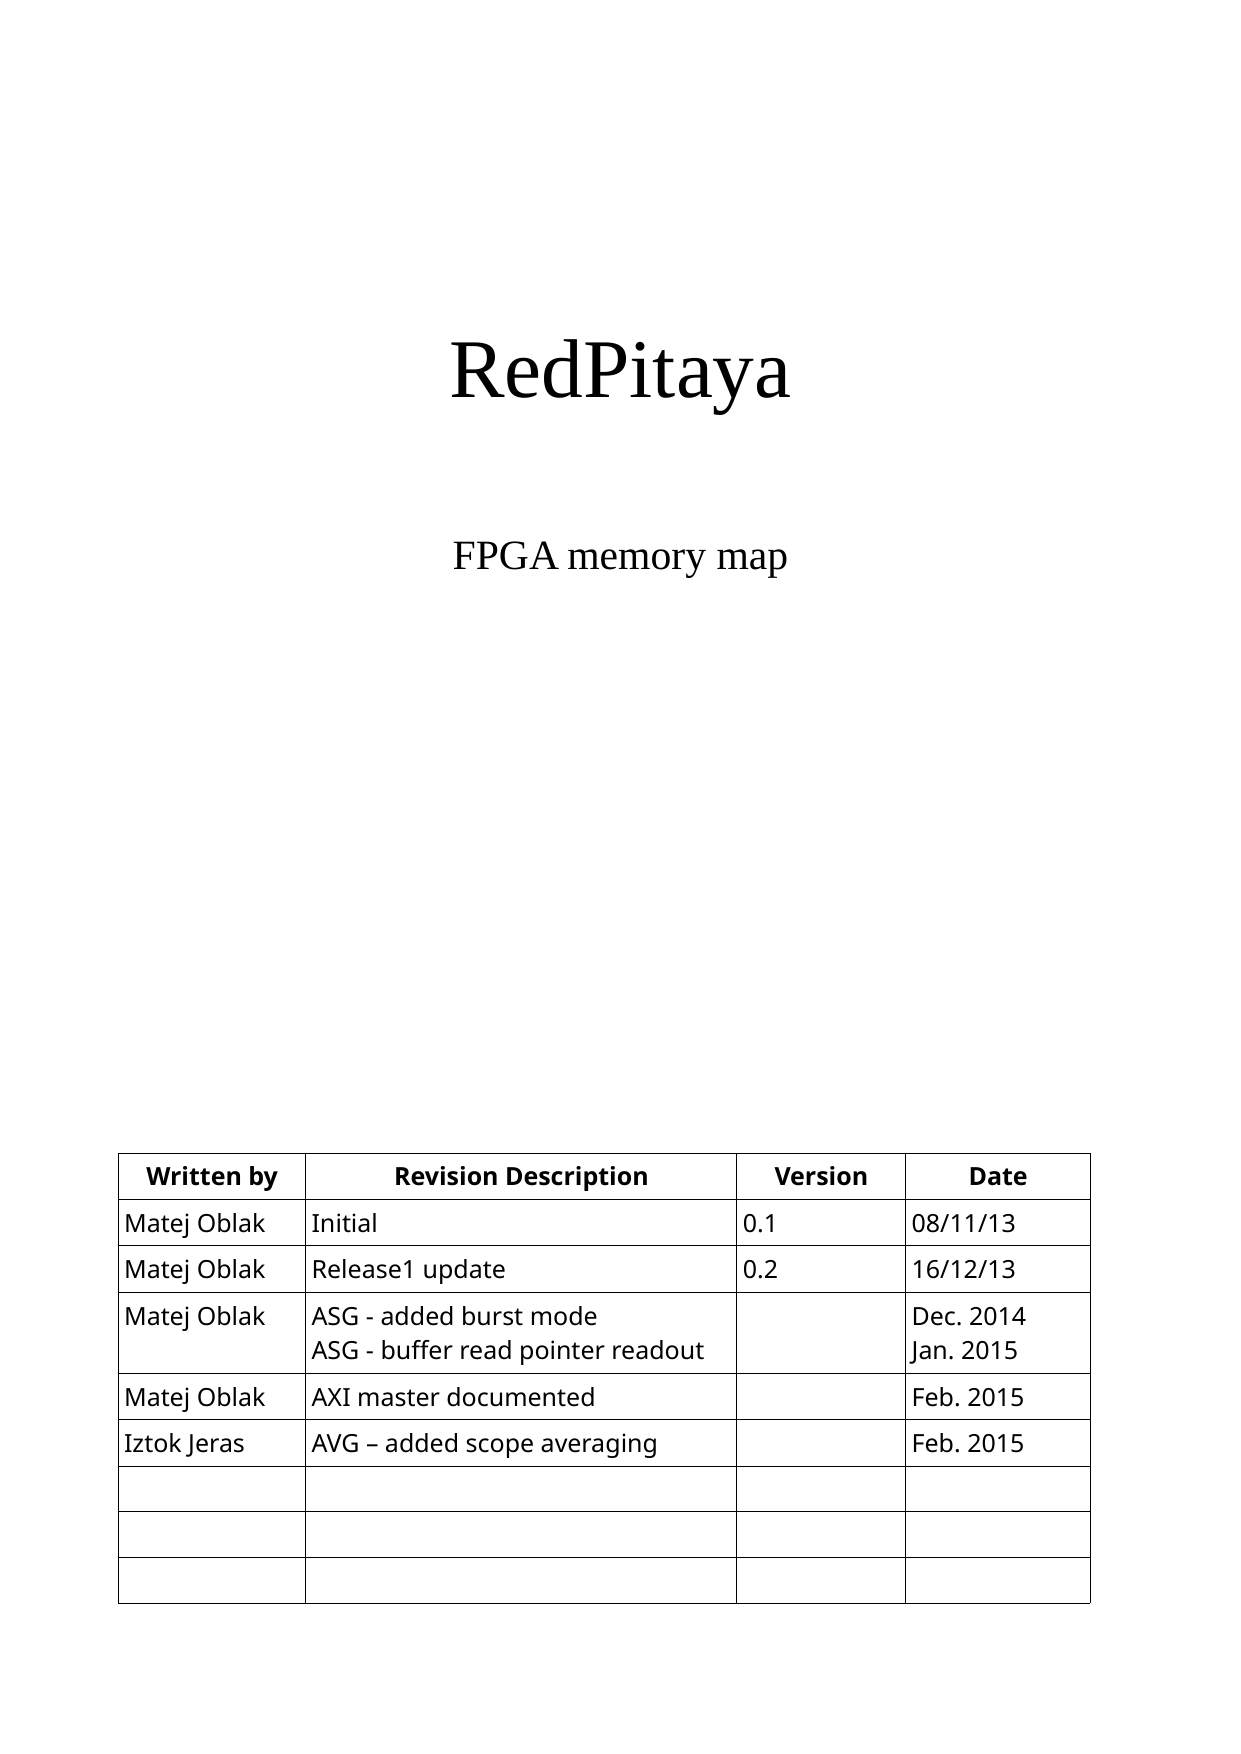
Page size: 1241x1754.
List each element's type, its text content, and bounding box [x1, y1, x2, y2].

table_cell Feb. 2015 [906, 1374, 1090, 1419]
table_cell AXI master documented [306, 1374, 736, 1419]
table_cell 0.2 [737, 1246, 905, 1292]
table_cell [737, 1420, 905, 1466]
table_cell [906, 1558, 1090, 1602]
table_cell Release1 update [306, 1246, 736, 1292]
table_cell [119, 1512, 305, 1557]
table_cell Matej Oblak [119, 1246, 305, 1292]
table_cell 08/11/13 [906, 1200, 1090, 1245]
table_cell [119, 1558, 305, 1602]
table_cell [306, 1467, 736, 1511]
table_cell Dec. 2014 Jan. 2015 [906, 1293, 1090, 1372]
table_cell Initial [306, 1200, 736, 1245]
table_cell [306, 1558, 736, 1602]
table_cell ASG - added burst mode ASG - buffer read pointer readout [306, 1293, 736, 1372]
table_cell [737, 1293, 905, 1372]
table_cell [906, 1512, 1090, 1557]
table_cell Feb. 2015 [906, 1420, 1090, 1466]
table_cell Matej Oblak [119, 1200, 305, 1245]
table_cell [737, 1374, 905, 1419]
table_cell 16/12/13 [906, 1246, 1090, 1292]
table_cell [737, 1512, 905, 1557]
table_cell [306, 1512, 736, 1557]
table_cell AVG – added scope averaging [306, 1420, 736, 1466]
table_cell 0.1 [737, 1200, 905, 1245]
table_cell Matej Oblak [119, 1293, 305, 1372]
text RedPitaya [118, 319, 1122, 415]
table_cell Matej Oblak [119, 1374, 305, 1419]
table_header Written by [119, 1154, 305, 1199]
table_header Version [737, 1154, 905, 1199]
table_cell [906, 1467, 1090, 1511]
table_cell [737, 1558, 905, 1602]
table_header Date [906, 1154, 1090, 1199]
table_cell [737, 1467, 905, 1511]
table_header Revision Description [306, 1154, 736, 1199]
text FPGA memory map [118, 530, 1122, 578]
table_cell [119, 1467, 305, 1511]
table_cell Iztok Jeras [119, 1420, 305, 1466]
